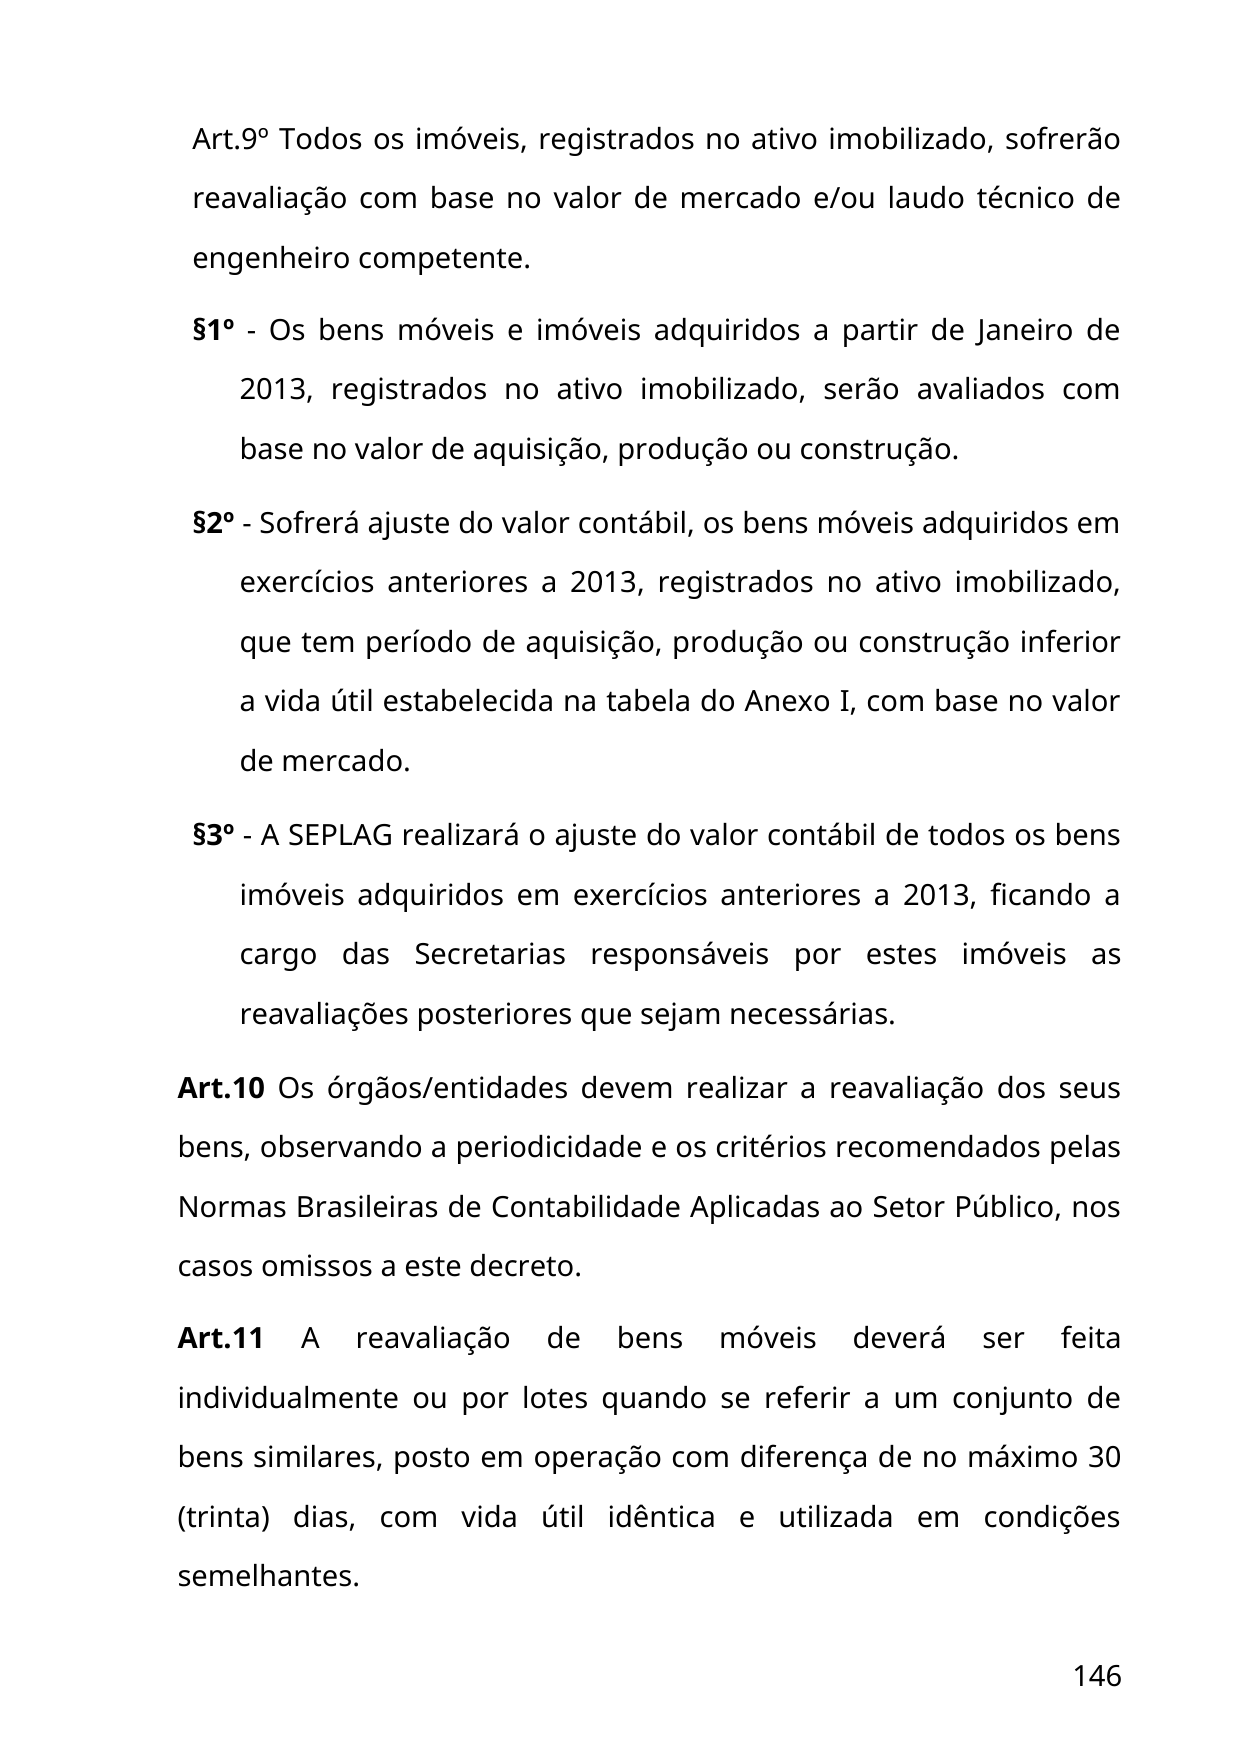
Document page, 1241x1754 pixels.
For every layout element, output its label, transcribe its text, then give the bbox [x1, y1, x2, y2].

text Art.9º Todos os imóveis, registrados no ativo imobilizado, sofrerão reavaliação com base no valor de mercado e/ou laudo técnico de engenheiro competente. [192, 118, 1122, 277]
text Art.11 A reavaliação de bens móveis deverá ser feita individualmente ou por lotes quando se referir a um conjunto de bens similares, posto em operação com diferença de no máximo 30 (trinta) dias, com vida útil idêntica e utilizada em condições semelhantes. [177, 1318, 1122, 1595]
text §3º - A SEPLAG realizará o ajuste do valor contábil de todos os bens imóveis adquiridos em exercícios anteriores a 2013, ficando a cargo das Secretarias responsáveis por estes imóveis as reavaliações posteriores que sejam necessárias. [192, 814, 1122, 1033]
text §1º - Os bens móveis e imóveis adquiridos a partir de Janeiro de 2013, registrados no ativo imobilizado, serão avaliados com base no valor de aquisição, produção ou construção. [192, 309, 1122, 468]
text Art.10 Os órgãos/entidades devem realizar a reavaliação dos seus bens, observando a periodicidade e os critérios recomendados pelas Normas Brasileiras de Contabilidade Aplicadas ao Setor Público, nos casos omissos a este decreto. [177, 1067, 1122, 1285]
text §2º - Sofrerá ajuste do valor contábil, os bens móveis adquiridos em exercícios anteriores a 2013, registrados no ativo imobilizado, que tem período de aquisição, produção ou construção inferior a vida útil estabelecida na tabela do Anexo I, com base no valor de mercado. [192, 502, 1122, 780]
